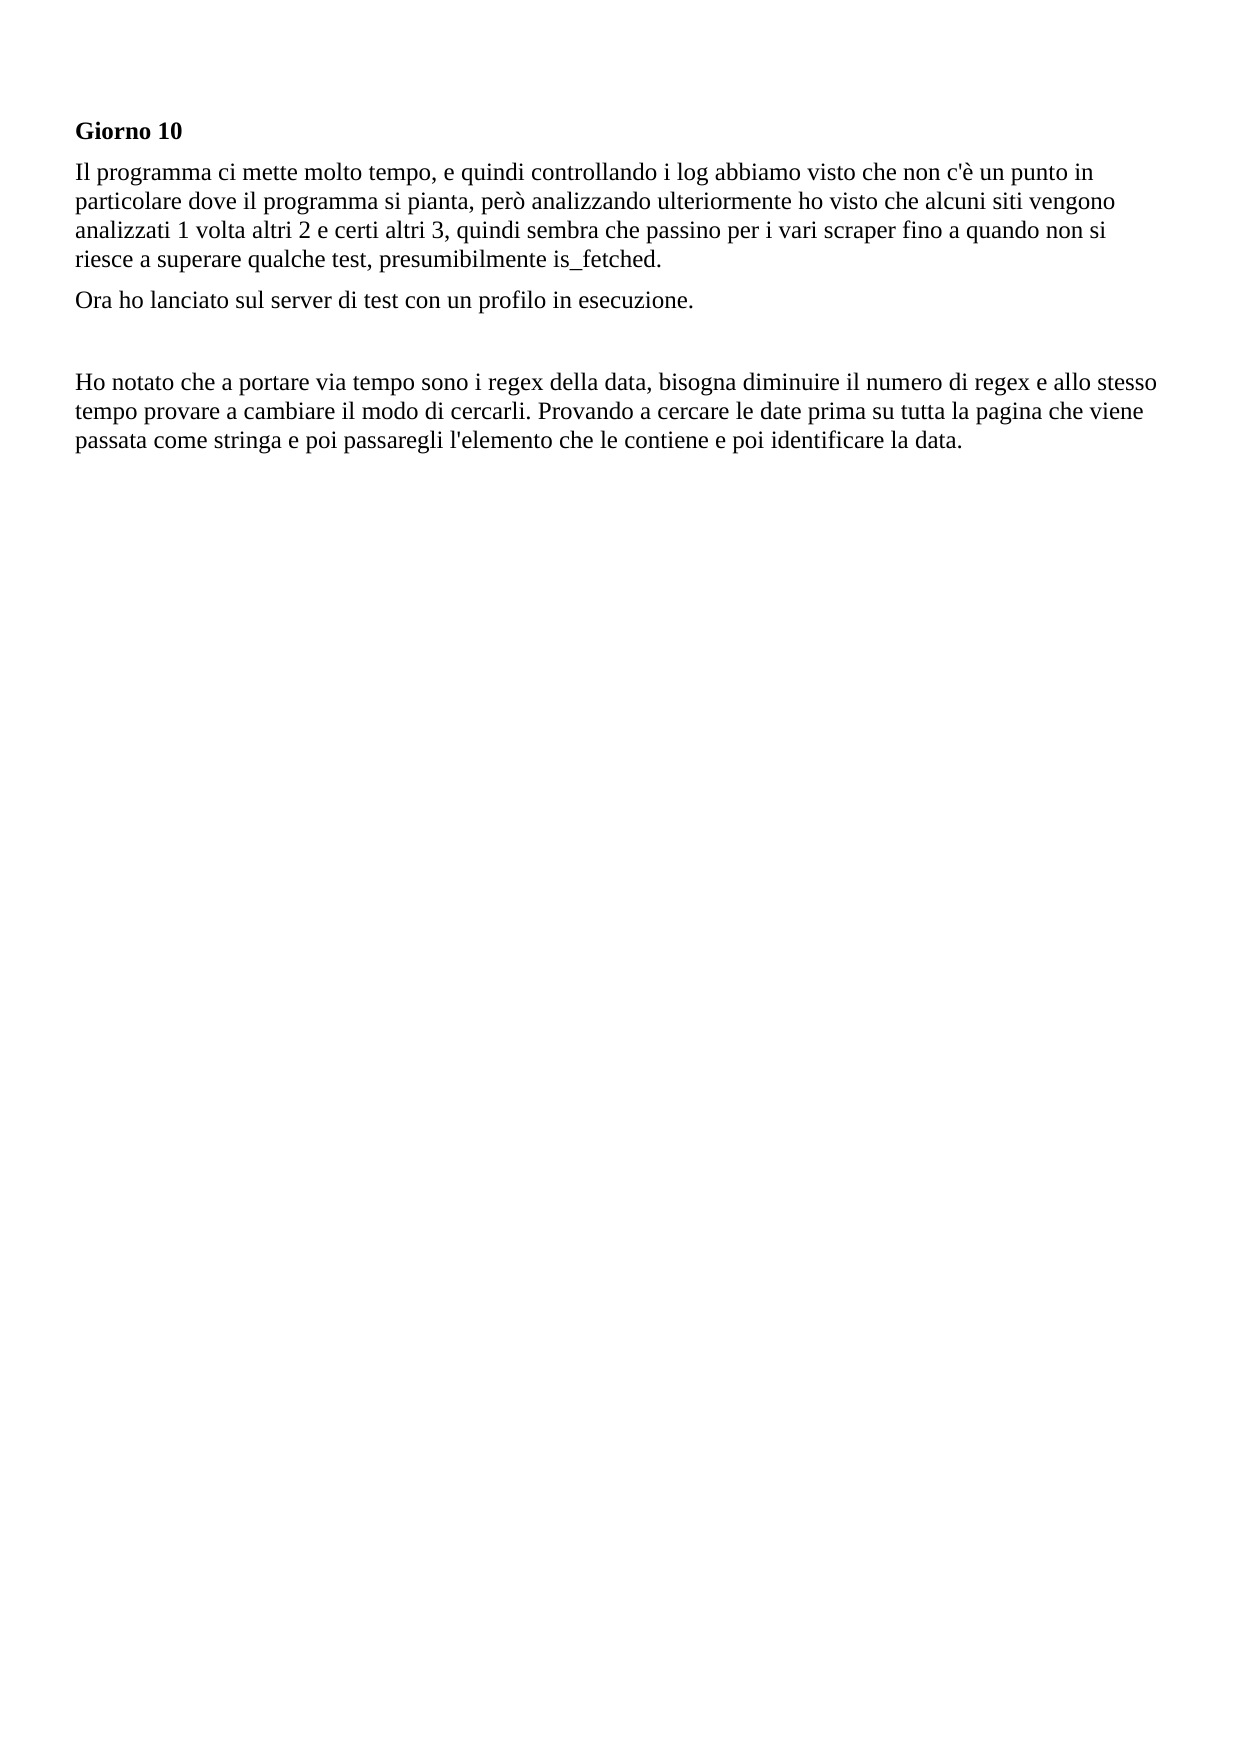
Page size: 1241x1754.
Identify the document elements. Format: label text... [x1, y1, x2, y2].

text Ho notato che a portare via tempo sono i regex della data, bisogna diminuire il numero di regex e allo stesso tempo provare a cambiare il modo di cercarli. Provando a cercare le date prima su tutta la pagina che viene passata come stringa e poi passaregli l'elemento che le contiene e poi identificare la data. [75, 367, 1162, 454]
text Il programma ci mette molto tempo, e quindi controllando i log abbiamo visto che non c'è un punto in particolare dove il programma si pianta, però analizzando ulteriormente ho visto che alcuni siti vengono analizzati 1 volta altri 2 e certi altri 3, quindi sembra che passino per i vari scraper fino a quando non si riesce a superare qualche test, presumibilmente is_fetched. [75, 157, 1162, 272]
text Giorno 10 [75, 116, 1162, 145]
text Ora ho lanciato sul server di test con un profilo in esecuzione. [75, 285, 1162, 314]
